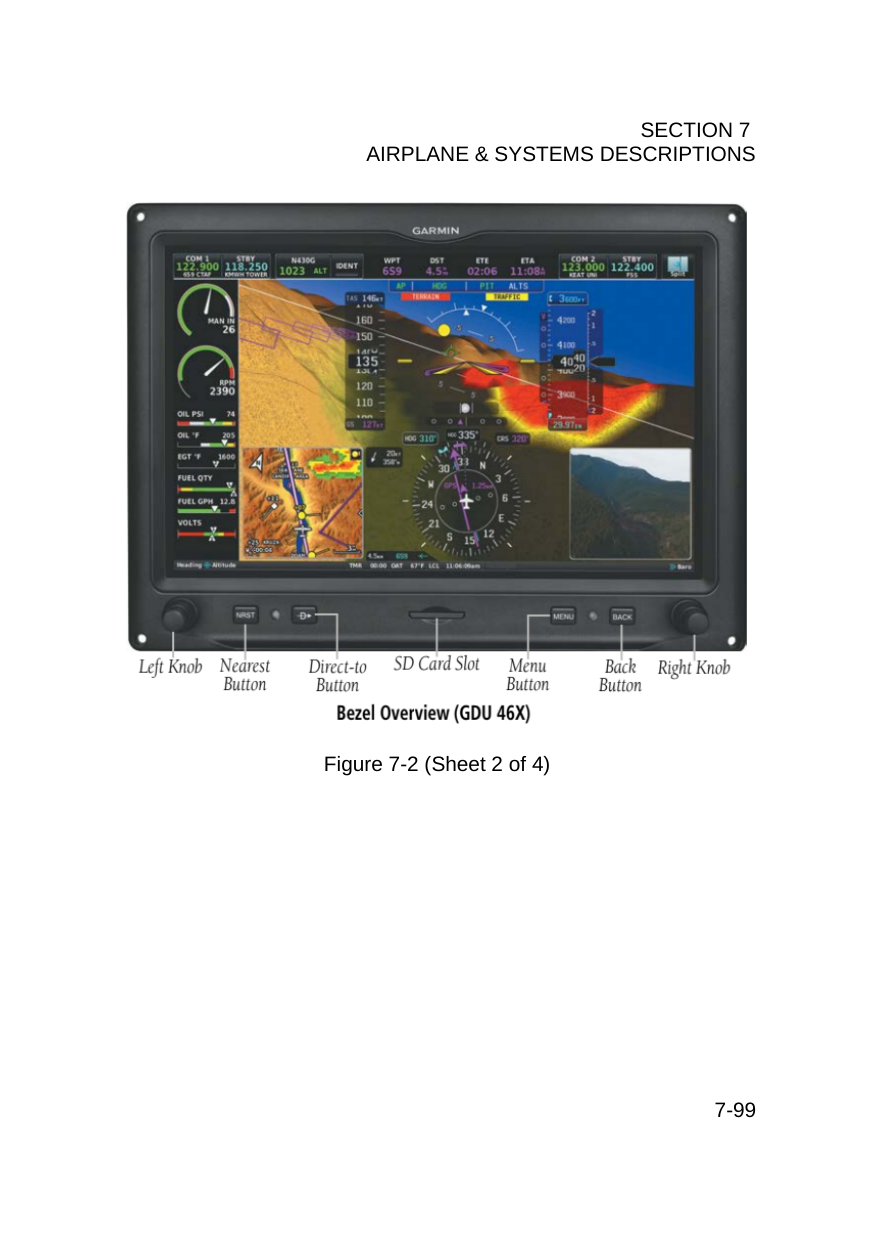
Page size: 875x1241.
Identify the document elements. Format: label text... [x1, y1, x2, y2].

text Figure 7-2 (Sheet 2 of 4) [118, 752, 756, 776]
picture [118, 196, 756, 728]
